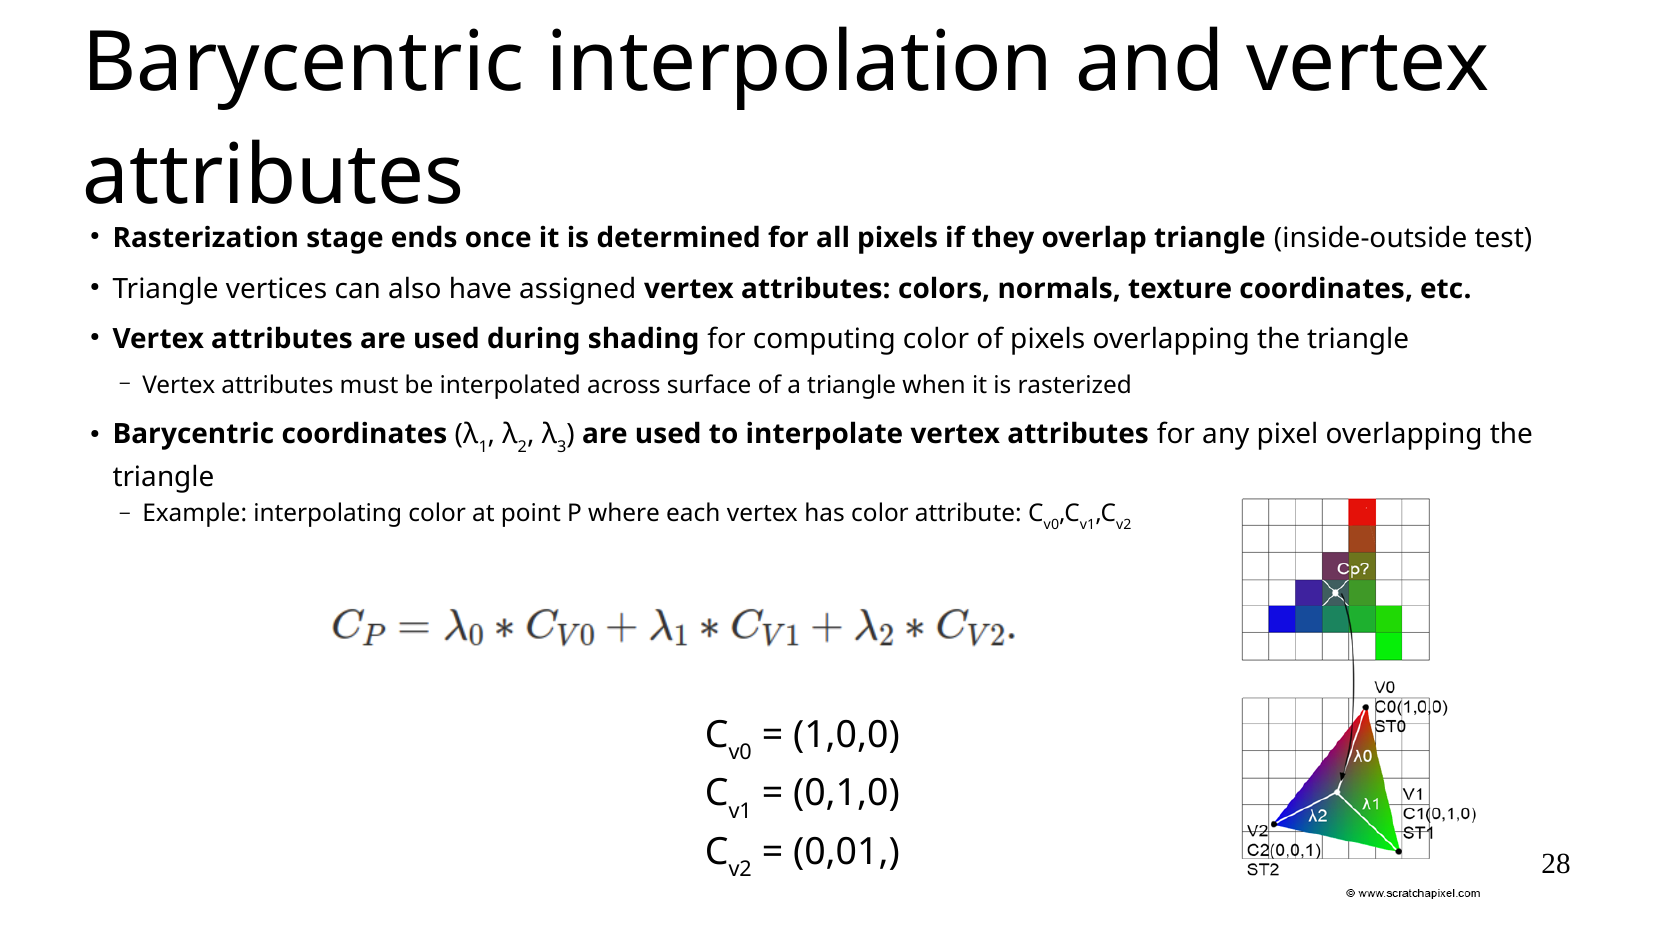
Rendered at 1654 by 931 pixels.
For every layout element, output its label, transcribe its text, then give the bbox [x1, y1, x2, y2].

picture [302, 569, 1036, 675]
picture [1215, 479, 1482, 901]
text_box Cv0 = (1,0,0) Cv1 = (0,1,0) Cv2 = (0,01,) [690, 699, 994, 875]
title Barycentric interpolation and vertex attributes [82, 37, 1571, 193]
list Rasterization stage ends once it is determined for all pixels if they overlap triangle (inside-outside test) Triangle vertices can also have assigned vertex attributes: colors, normals, texture coordinates, etc. Vertex attributes are used during shading for computing color of pixels overlapping the triangle Vertex attributes must be interpolated across surface of a triangle when it is rasterized Barycentric coordinates (λ1, λ2, λ3) are used to interpolate vertex attributes for any pixel overlapping the triangle Example: interpolating color at point P where each vertex has color attribute: Cv0,Cv1,Cv2 [82, 217, 1571, 556]
